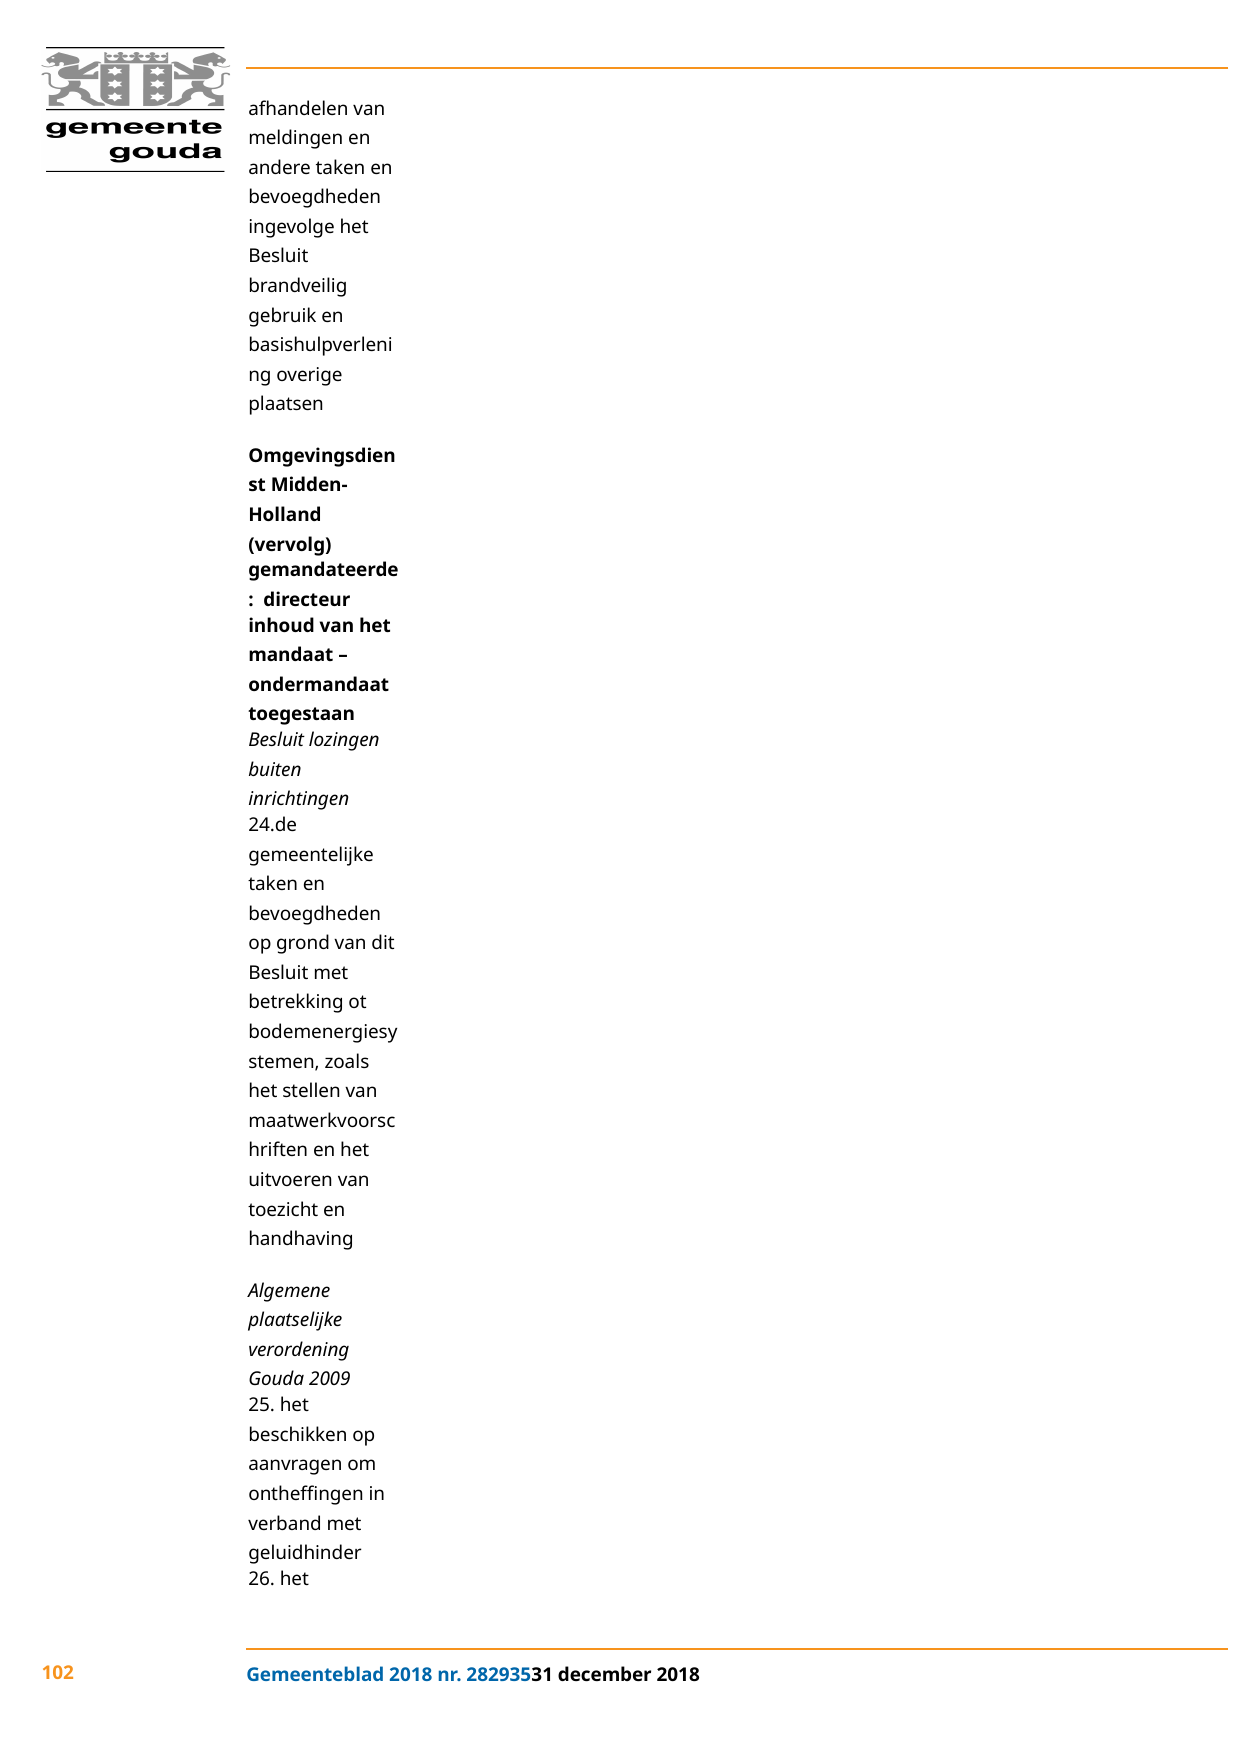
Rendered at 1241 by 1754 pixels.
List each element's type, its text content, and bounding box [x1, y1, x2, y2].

table_cell [248, 1251, 398, 1277]
table_cell Besluit lozingen buiten inrichtingen [248, 726, 398, 811]
table_cell 24.de gemeentelijke taken en bevoegdheden op grond van dit Besluit met betrekking ot bodemenergiesystemen, zoals het stellen van maatwerkvoorschriften en het uitvoeren van toezicht en handhaving [248, 811, 398, 1251]
picture [41, 47, 231, 172]
table_cell 25. het beschikken op aanvragen om ontheffingen in verband met geluidhinder [248, 1391, 398, 1565]
table_cell Algemene plaatselijke verordening Gouda 2009 [248, 1277, 398, 1391]
table_cell 26. het [248, 1565, 398, 1591]
table_cell [248, 416, 398, 442]
table_cell afhandelen van meldingen en andere taken en bevoegdheden ingevolge het Besluit brandveilig gebruik en basishulpverlening overige plaatsen [248, 95, 398, 416]
table_cell Omgevingsdienst Midden-Holland (vervolg) [248, 442, 398, 557]
table_cell gemandateerde: directeur [248, 557, 398, 612]
table_cell inhoud van het mandaat – ondermandaat toegestaan [248, 612, 398, 726]
